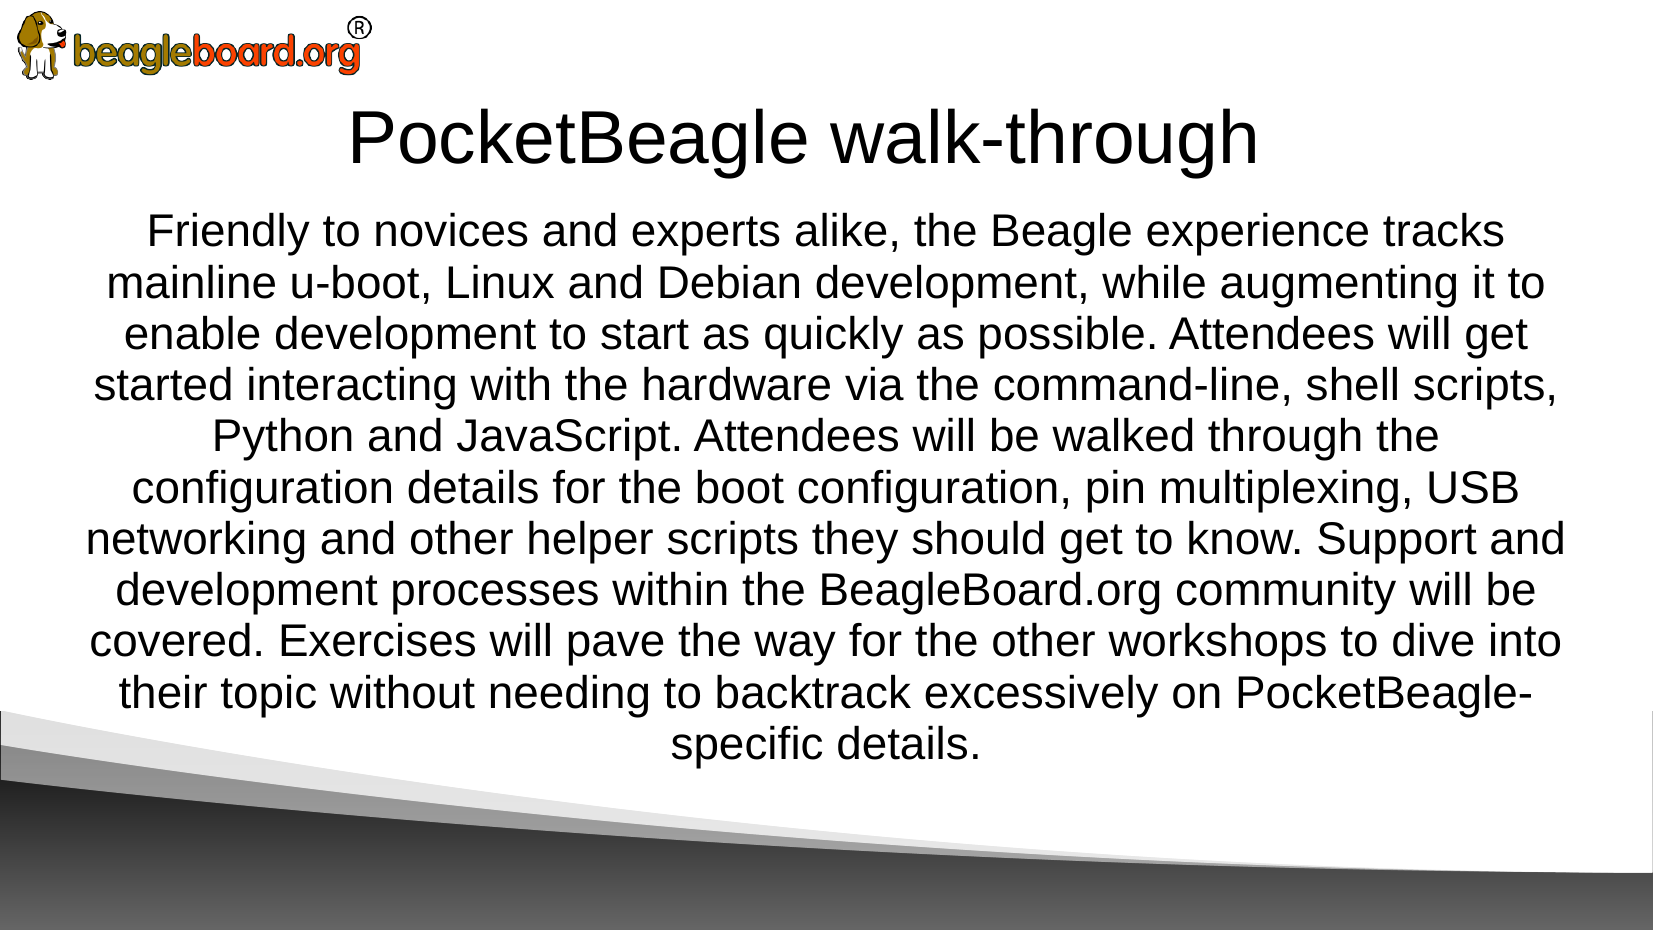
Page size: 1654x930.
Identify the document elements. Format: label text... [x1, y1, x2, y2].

picture [0, 708, 1653, 875]
picture [17, 11, 372, 80]
subtitle Friendly to novices and experts alike, the Beagle experience tracks mainline u-boot, Linux and Debian development, while augmenting it to enable development to start as quickly as possible. Attendees will get started interacting with the hardware via the command-line, shell scripts, Python and JavaScript. Attendees will be walked through the configuration details for the boot configuration, pin multiplexing, USB networking and other helper scripts they should get to know. Support and development processes within the BeagleBoard.org community will be covered. Exercises will pave the way for the other workshops to dive into their topic without needing to backtrack excessively on PocketBeagle-specific details. [82, 205, 1571, 770]
title PocketBeagle walk-through [60, 53, 1548, 222]
